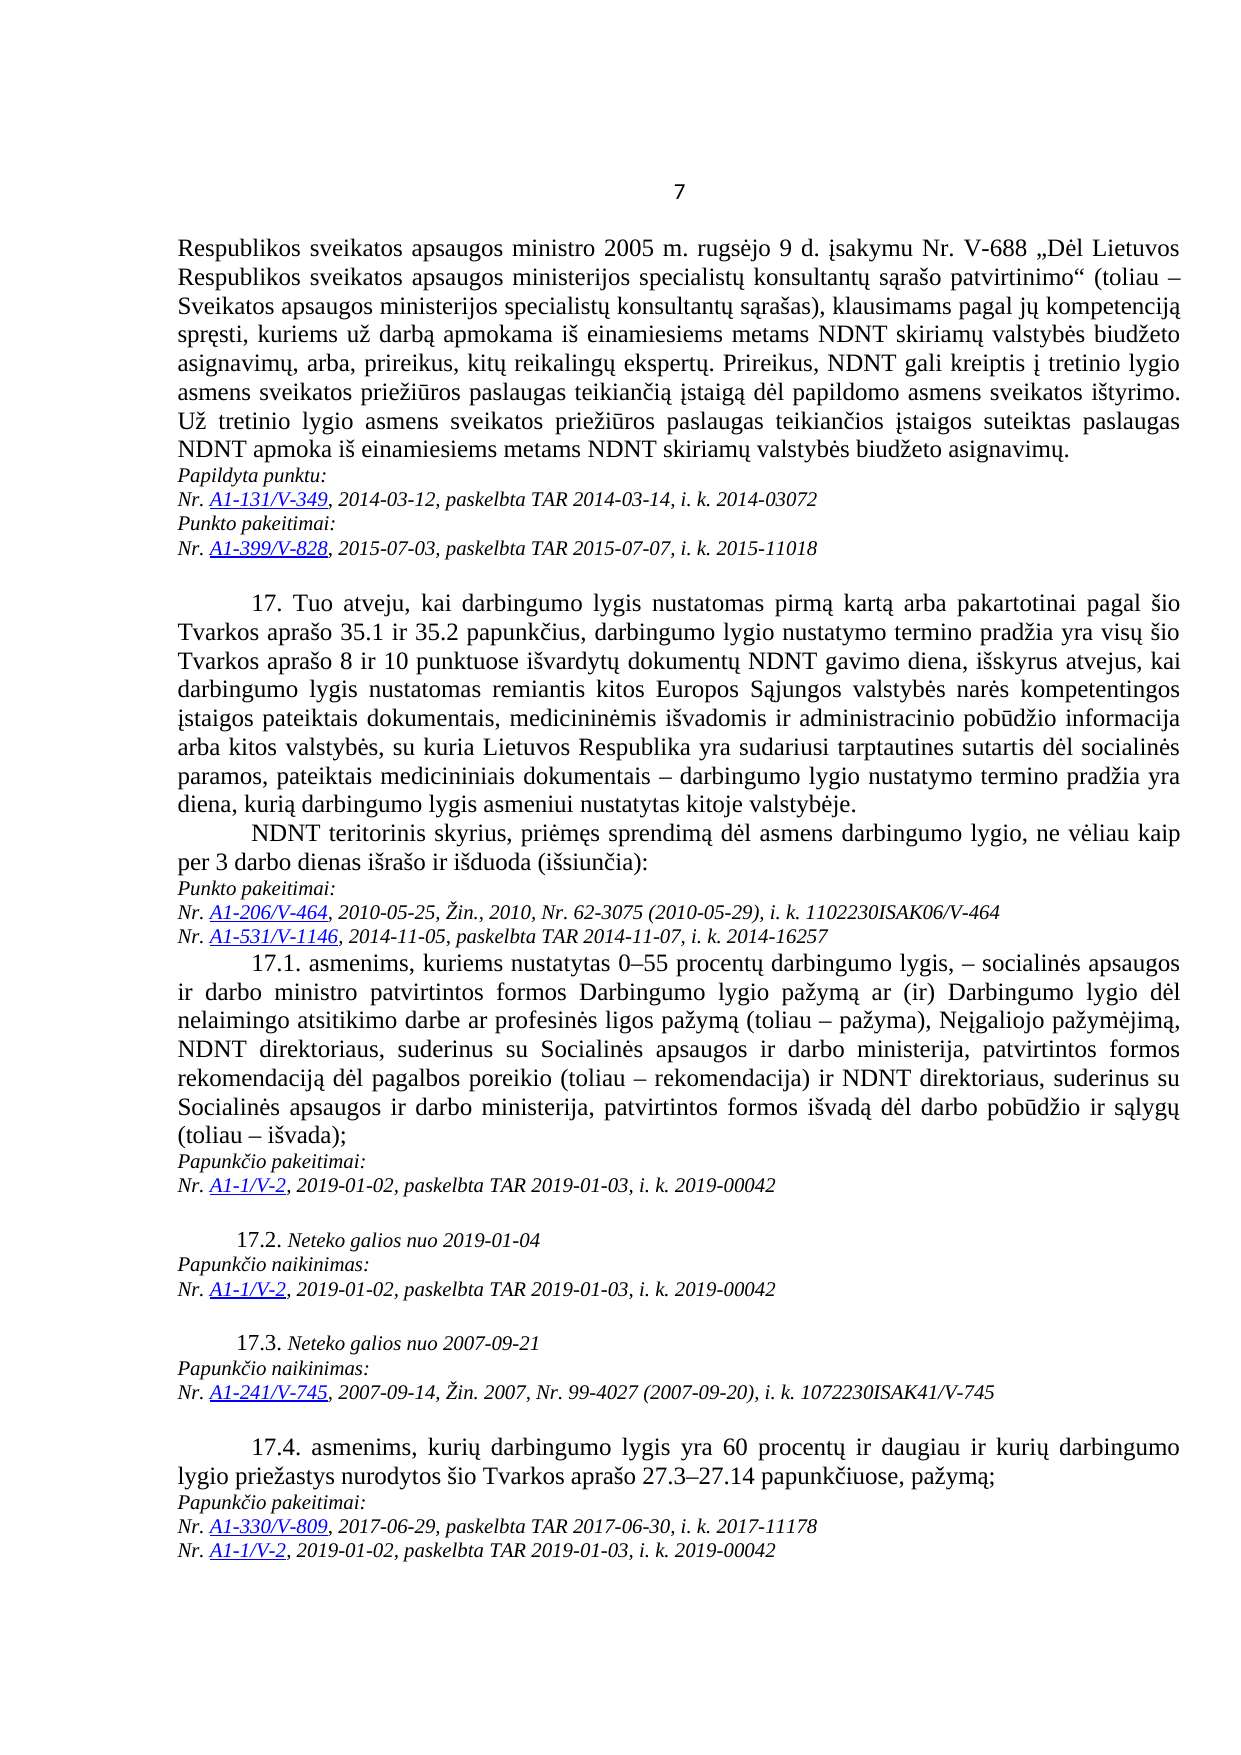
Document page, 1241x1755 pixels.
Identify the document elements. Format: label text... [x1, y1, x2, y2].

text Papunkčio naikinimas: [177, 1252, 1181, 1276]
text Nr. A1-1/V-2, 2019-01-02, paskelbta TAR 2019-01-03, i. k. 2019-00042 [177, 1276, 1181, 1301]
text 17. Tuo atveju, kai darbingumo lygis nustatomas pirmą kartą arba pakartotinai pagal šio Tvarkos aprašo 35.1 ir 35.2 papunkčius, darbingumo lygio nustatymo termino pradžia yra visų šio Tvarkos aprašo 8 ir 10 punktuose išvardytų dokumentų NDNT gavimo diena, išskyrus atvejus, kai darbingumo lygis nustatomas remiantis kitos Europos Sąjungos valstybės narės kompetentingos įstaigos pateiktais dokumentais, medicininėmis išvadomis ir administracinio pobūdžio informacija arba kitos valstybės, su kuria Lietuvos Respublika yra sudariusi tarptautines sutartis dėl socialinės paramos, pateiktais medicininiais dokumentais – darbingumo lygio nustatymo termino pradžia yra diena, kurią darbingumo lygis asmeniui nustatytas kitoje valstybėje. [177, 588, 1181, 818]
text Papildyta punktu: [177, 463, 1181, 487]
text Nr. A1-241/V-745, 2007-09-14, Žin. 2007, Nr. 99-4027 (2007-09-20), i. k. 1072230ISAK41/V-745 [177, 1380, 1181, 1404]
text Papunkčio pakeitimai: [177, 1490, 1181, 1514]
text Punkto pakeitimai: [177, 876, 1181, 900]
text Punkto pakeitimai: [177, 511, 1181, 535]
text Nr. A1-131/V-349, 2014-03-12, paskelbta TAR 2014-03-14, i. k. 2014-03072 [177, 487, 1181, 511]
text Nr. A1-330/V-809, 2017-06-29, paskelbta TAR 2017-06-30, i. k. 2017-11178 [177, 1514, 1181, 1538]
text Nr. A1-399/V-828, 2015-07-03, paskelbta TAR 2015-07-07, i. k. 2015-11018 [177, 535, 1181, 559]
text 17.2. Neteko galios nuo 2019-01-04 [177, 1226, 1181, 1252]
text Respublikos sveikatos apsaugos ministro 2005 m. rugsėjo 9 d. įsakymu Nr. V-688 „Dėl Lietuvos Respublikos sveikatos apsaugos ministerijos specialistų konsultantų sąrašo patvirtinimo“ (toliau – Sveikatos apsaugos ministerijos specialistų konsultantų sąrašas), klausimams pagal jų kompetenciją spręsti, kuriems už darbą apmokama iš einamiesiems metams NDNT skiriamų valstybės biudžeto asignavimų, arba, prireikus, kitų reikalingų ekspertų. Prireikus, NDNT gali kreiptis į tretinio lygio asmens sveikatos priežiūros paslaugas teikiančią įstaigą dėl papildomo asmens sveikatos ištyrimo. Už tretinio lygio asmens sveikatos priežiūros paslaugas teikiančios įstaigos suteiktas paslaugas NDNT apmoka iš einamiesiems metams NDNT skiriamų valstybės biudžeto asignavimų. [177, 233, 1181, 463]
text Nr. A1-1/V-2, 2019-01-02, paskelbta TAR 2019-01-03, i. k. 2019-00042 [177, 1173, 1181, 1197]
text 17.4. asmenims, kurių darbingumo lygis yra 60 procentų ir daugiau ir kurių darbingumo lygio priežastys nurodytos šio Tvarkos aprašo 27.3–27.14 papunkčiuose, pažymą; [177, 1432, 1181, 1490]
text Papunkčio pakeitimai: [177, 1149, 1181, 1173]
text Nr. A1-531/V-1146, 2014-11-05, paskelbta TAR 2014-11-07, i. k. 2014-16257 [177, 924, 1181, 948]
text Papunkčio naikinimas: [177, 1356, 1181, 1380]
text 17.1. asmenims, kuriems nustatytas 0–55 procentų darbingumo lygis, – socialinės apsaugos ir darbo ministro patvirtintos formos Darbingumo lygio pažymą ar (ir) Darbingumo lygio dėl nelaimingo atsitikimo darbe ar profesinės ligos pažymą (toliau – pažyma), Neįgaliojo pažymėjimą, NDNT direktoriaus, suderinus su Socialinės apsaugos ir darbo ministerija, patvirtintos formos rekomendaciją dėl pagalbos poreikio (toliau – rekomendacija) ir NDNT direktoriaus, suderinus su Socialinės apsaugos ir darbo ministerija, patvirtintos formos išvadą dėl darbo pobūdžio ir sąlygų (toliau – išvada); [177, 948, 1181, 1149]
text Nr. A1-206/V-464, 2010-05-25, Žin., 2010, Nr. 62-3075 (2010-05-29), i. k. 1102230ISAK06/V-464 [177, 900, 1181, 924]
text 17.3. Neteko galios nuo 2007-09-21 [177, 1329, 1181, 1356]
text Nr. A1-1/V-2, 2019-01-02, paskelbta TAR 2019-01-03, i. k. 2019-00042 [177, 1538, 1181, 1562]
text NDNT teritorinis skyrius, priėmęs sprendimą dėl asmens darbingumo lygio, ne vėliau kaip per 3 darbo dienas išrašo ir išduoda (išsiunčia): [177, 818, 1181, 876]
